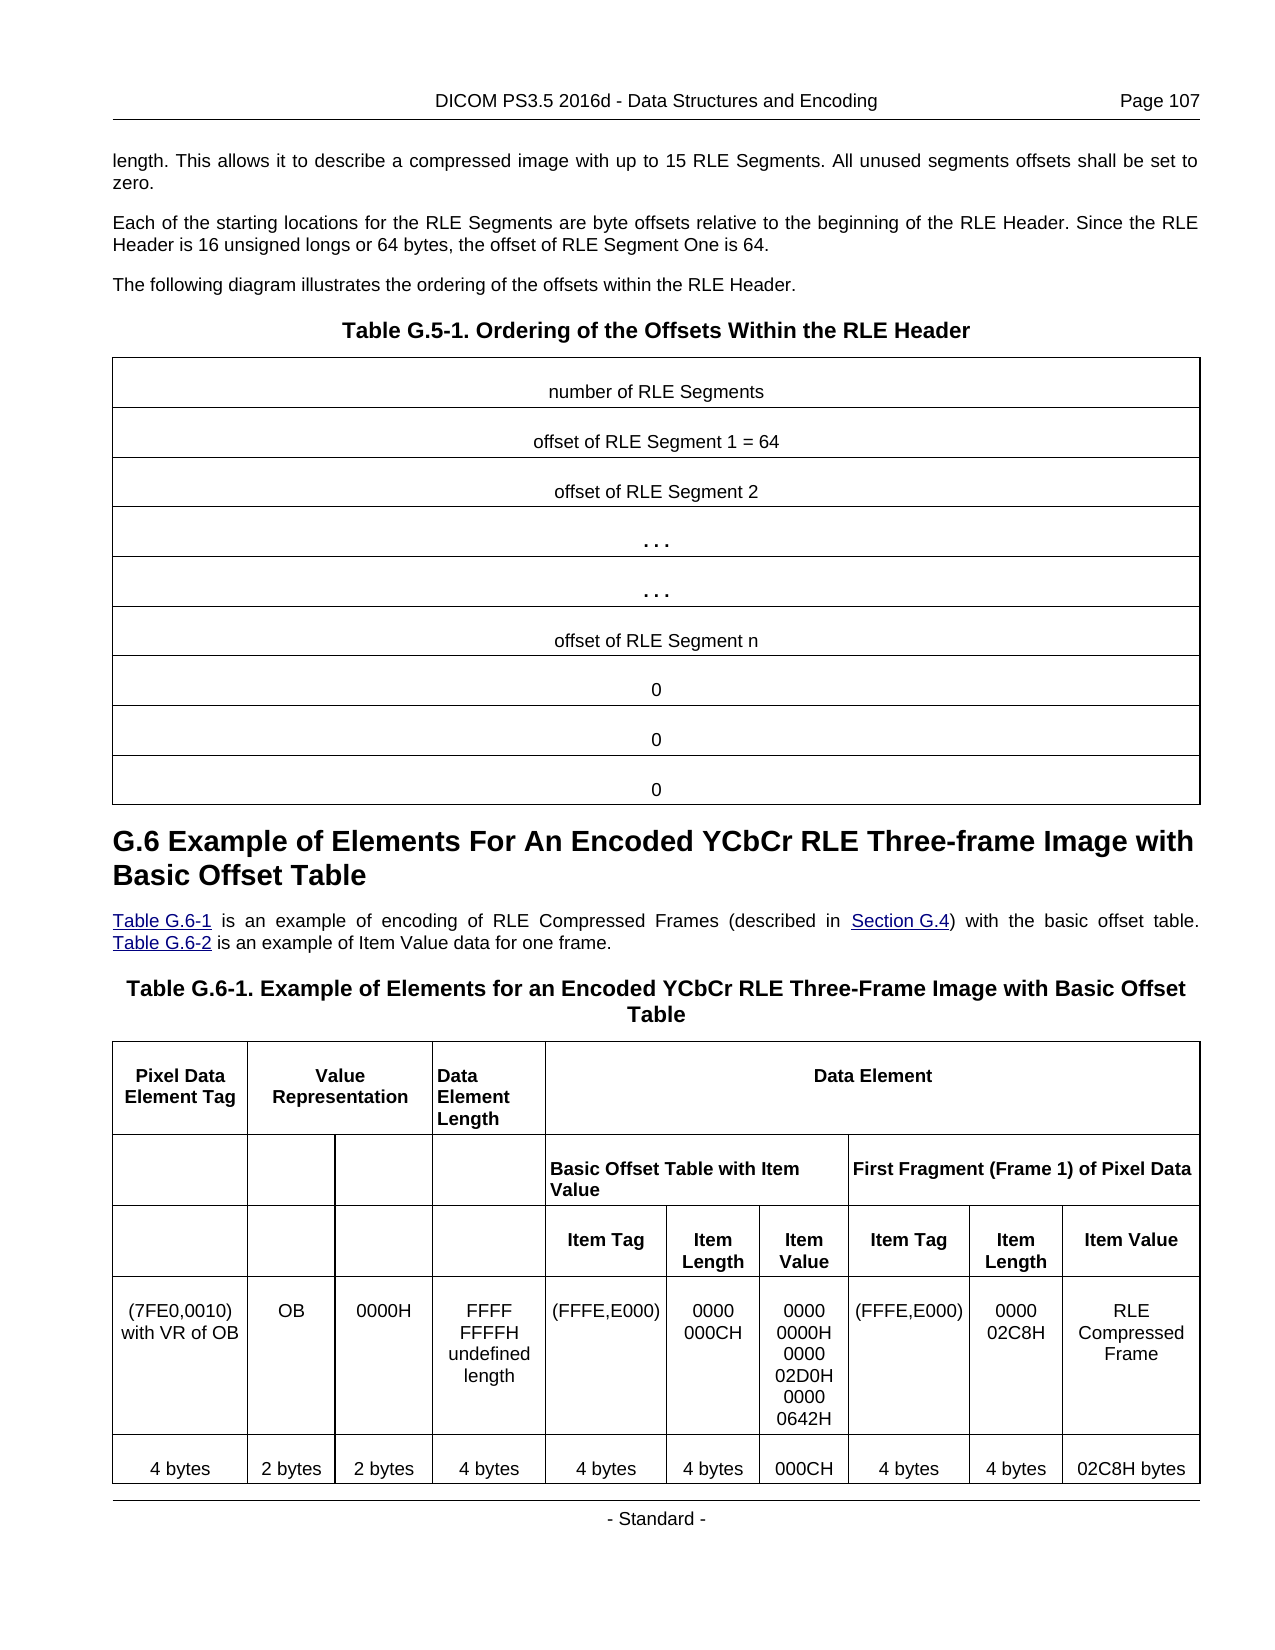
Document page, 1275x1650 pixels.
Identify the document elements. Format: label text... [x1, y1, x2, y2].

table_cell Item Tag [849, 1206, 969, 1276]
table_cell [248, 1135, 334, 1205]
table_cell Item Length [970, 1206, 1062, 1276]
table_cell . . . [113, 557, 1199, 606]
table_cell 4 bytes [970, 1435, 1062, 1483]
table_cell 2 bytes [248, 1435, 334, 1483]
table_cell 4 bytes [113, 1435, 247, 1483]
table_cell . . . [113, 507, 1199, 556]
table_cell Item Value [760, 1206, 848, 1276]
table_cell 2 bytes [336, 1435, 432, 1483]
table_cell (FFFE,E000) [849, 1277, 969, 1434]
table_cell [336, 1206, 432, 1276]
table_cell (7FE0,0010) with VR of OB [113, 1277, 247, 1434]
table_cell [248, 1206, 334, 1276]
table_cell 000CH [760, 1435, 848, 1483]
text Each of the starting locations for the RLE Segments are byte offsets relative to the beginning of the RLE Header. Since the RLE Header is 16 unsigned longs or 64 bytes, the offset of RLE Segment One is 64. [112, 212, 1200, 255]
text The following diagram illustrates the ordering of the offsets within the RLE Header. [112, 274, 1200, 295]
text length. This allows it to describe a compressed image with up to 15 RLE Segments. All unused segments offsets shall be set to zero. [112, 150, 1200, 193]
table_cell Item Tag [546, 1206, 666, 1276]
table_cell [336, 1135, 432, 1205]
text Table G.6-1. Example of Elements for an Encoded YCbCr RLE Three-Frame Image with Basic Offset Table [112, 976, 1200, 1027]
table_cell 4 bytes [849, 1435, 969, 1483]
table_cell [433, 1206, 545, 1276]
table_cell Item Value [1063, 1206, 1199, 1276]
table_cell (FFFE,E000) [546, 1277, 666, 1434]
table_cell [433, 1135, 545, 1205]
table_cell [113, 1135, 247, 1205]
table_cell offset of RLE Segment 1 = 64 [113, 408, 1199, 457]
table_cell Item Length [667, 1206, 759, 1276]
text G.6 Example of Elements For An Encoded YCbCr RLE Three-frame Image with Basic Offset Table [112, 824, 1200, 891]
table_cell FFFF FFFFH undefined length [433, 1277, 545, 1434]
table_cell 0000 0000H 0000 02D0H 0000 0642H [760, 1277, 848, 1434]
table_header number of RLE Segments [113, 358, 1199, 407]
table_cell offset of RLE Segment n [113, 607, 1199, 655]
table_cell OB [248, 1277, 334, 1434]
table_header Data Element [546, 1042, 1199, 1134]
table_cell RLE Compressed Frame [1063, 1277, 1199, 1434]
table_cell 02C8H bytes [1063, 1435, 1199, 1483]
table_cell 0000H [336, 1277, 432, 1434]
table_cell 0 [113, 756, 1199, 804]
table_header Value Representation [248, 1042, 432, 1134]
text Table G.6-1 is an example of encoding of RLE Compressed Frames (described in Section G.4) with the basic offset table. Table G.6-2 is an example of Item Value data for one frame. [112, 910, 1200, 953]
table_cell offset of RLE Segment 2 [113, 458, 1199, 506]
table_cell [113, 1206, 247, 1276]
table_cell 0 [113, 656, 1199, 705]
table_cell First Fragment (Frame 1) of Pixel Data [849, 1135, 1199, 1205]
table_cell Basic Offset Table with Item Value [546, 1135, 848, 1205]
table_cell 4 bytes [433, 1435, 545, 1483]
table_cell 0 [113, 706, 1199, 755]
text Table G.5-1. Ordering of the Offsets Within the RLE Header [112, 318, 1200, 344]
table_cell 4 bytes [667, 1435, 759, 1483]
table_cell 0000 000CH [667, 1277, 759, 1434]
table_header Data Element Length [433, 1042, 545, 1134]
table_cell 4 bytes [546, 1435, 666, 1483]
table_cell 0000 02C8H [970, 1277, 1062, 1434]
table_header Pixel Data Element Tag [113, 1042, 247, 1134]
